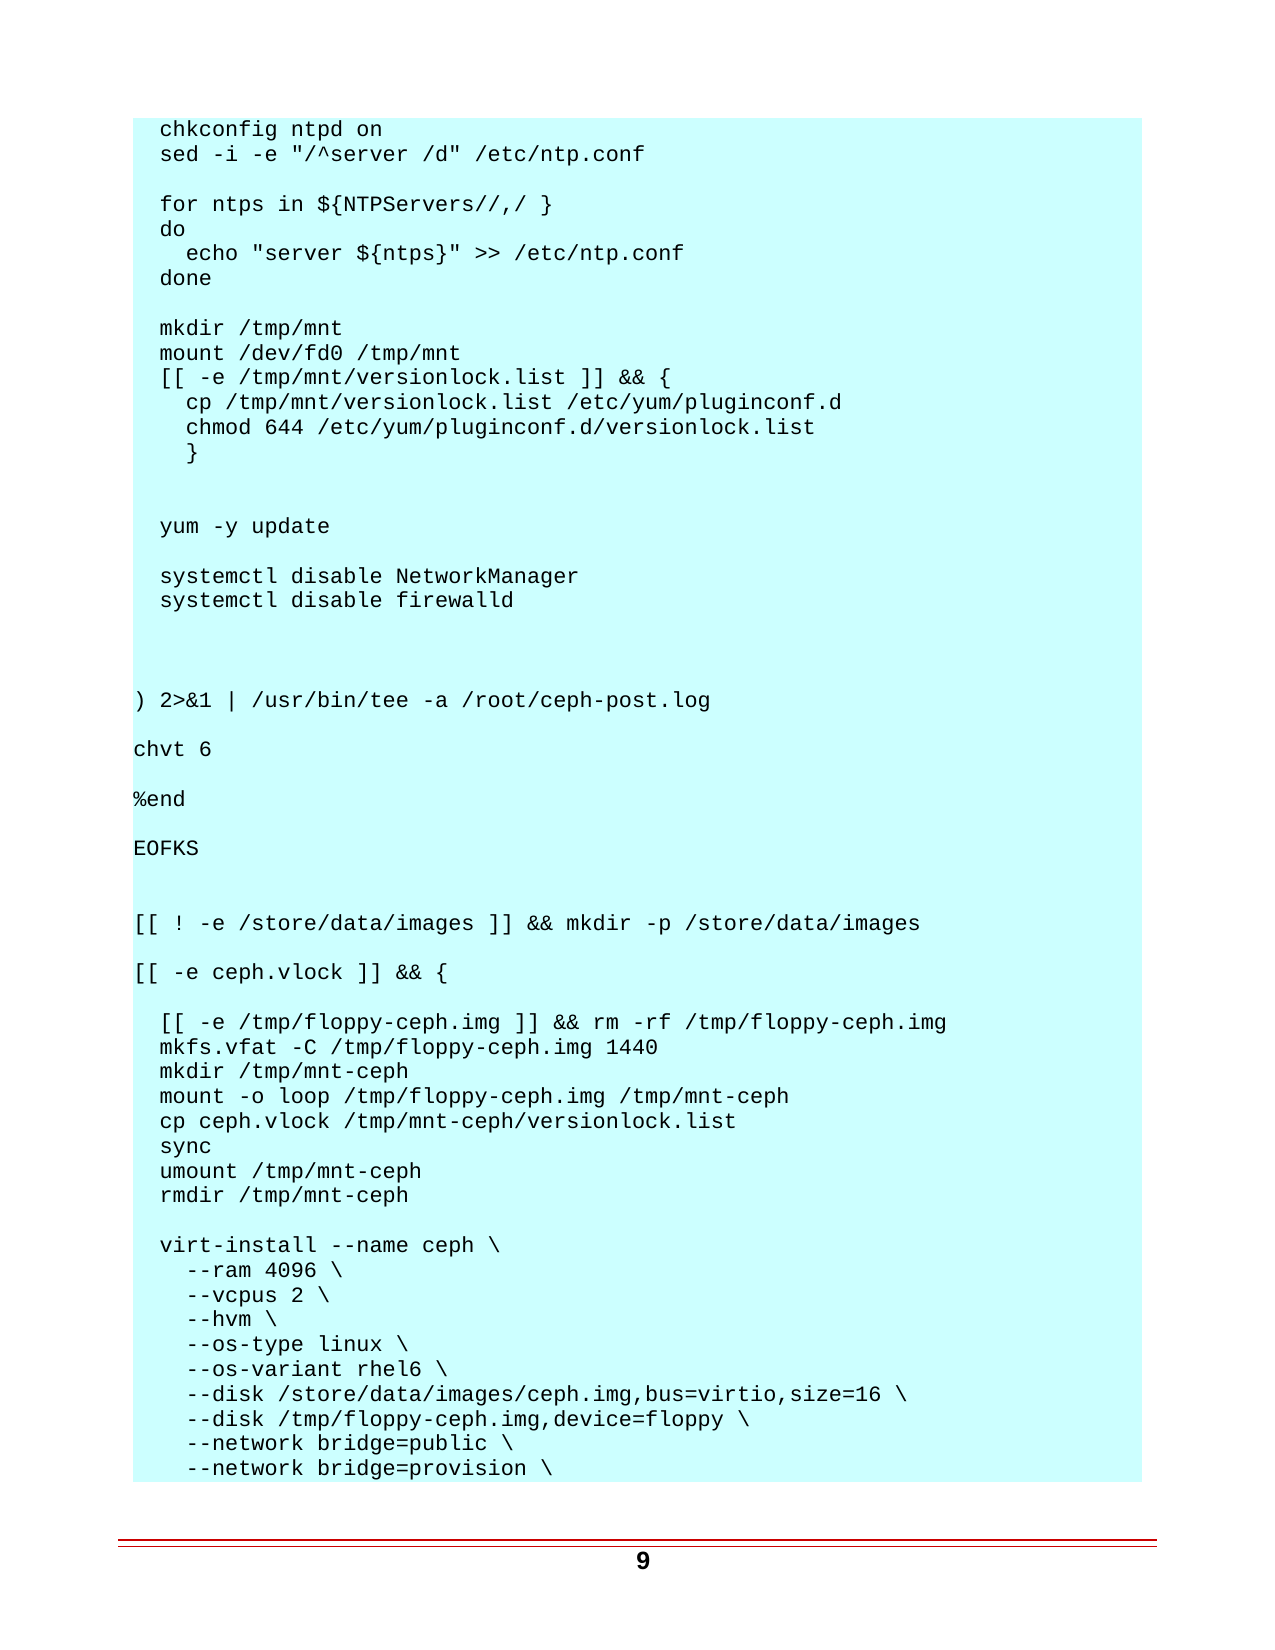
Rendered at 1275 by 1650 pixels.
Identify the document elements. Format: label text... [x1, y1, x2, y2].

text --ram 4096 \ [133, 1259, 1142, 1284]
text sed -i -e "/^server /d" /etc/ntp.conf [133, 143, 1142, 168]
text } [133, 441, 1142, 466]
text chvt 6 [133, 738, 1142, 763]
text %end [133, 788, 1142, 813]
text for ntps in ${NTPServers//,/ } [133, 193, 1142, 218]
text chmod 644 /etc/yum/pluginconf.d/versionlock.list [133, 416, 1142, 441]
text cp ceph.vlock /tmp/mnt-ceph/versionlock.list [133, 1110, 1142, 1135]
text cp /tmp/mnt/versionlock.list /etc/yum/pluginconf.d [133, 391, 1142, 416]
text systemctl disable firewalld [133, 589, 1142, 614]
text --network bridge=provision \ [133, 1457, 1142, 1482]
text --disk /tmp/floppy-ceph.img,device=floppy \ [133, 1408, 1142, 1432]
text [[ -e /tmp/floppy-ceph.img ]] && rm -rf /tmp/floppy-ceph.img [133, 1011, 1142, 1036]
text mount -o loop /tmp/floppy-ceph.img /tmp/mnt-ceph [133, 1085, 1142, 1110]
text --os-variant rhel6 \ [133, 1358, 1142, 1383]
text chkconfig ntpd on [133, 118, 1142, 143]
text [[ -e ceph.vlock ]] && { [133, 961, 1142, 986]
text --os-type linux \ [133, 1333, 1142, 1358]
text [[ ! -e /store/data/images ]] && mkdir -p /store/data/images [133, 912, 1142, 937]
text umount /tmp/mnt-ceph [133, 1160, 1142, 1184]
text [[ -e /tmp/mnt/versionlock.list ]] && { [133, 366, 1142, 391]
text do [133, 218, 1142, 242]
text --hvm \ [133, 1308, 1142, 1333]
text --vcpus 2 \ [133, 1284, 1142, 1308]
text --network bridge=public \ [133, 1432, 1142, 1457]
text yum -y update [133, 515, 1142, 540]
text --disk /store/data/images/ceph.img,bus=virtio,size=16 \ [133, 1383, 1142, 1408]
text echo "server ${ntps}" >> /etc/ntp.conf [133, 242, 1142, 267]
text EOFKS [133, 837, 1142, 862]
text virt-install --name ceph \ [133, 1234, 1142, 1259]
text done [133, 267, 1142, 292]
text mount /dev/fd0 /tmp/mnt [133, 342, 1142, 366]
text mkdir /tmp/mnt [133, 317, 1142, 342]
text sync [133, 1135, 1142, 1160]
text mkdir /tmp/mnt-ceph [133, 1061, 1142, 1085]
text rmdir /tmp/mnt-ceph [133, 1184, 1142, 1209]
text ) 2>&1 | /usr/bin/tee -a /root/ceph-post.log [133, 689, 1142, 713]
text mkfs.vfat -C /tmp/floppy-ceph.img 1440 [133, 1036, 1142, 1061]
text systemctl disable NetworkManager [133, 565, 1142, 589]
